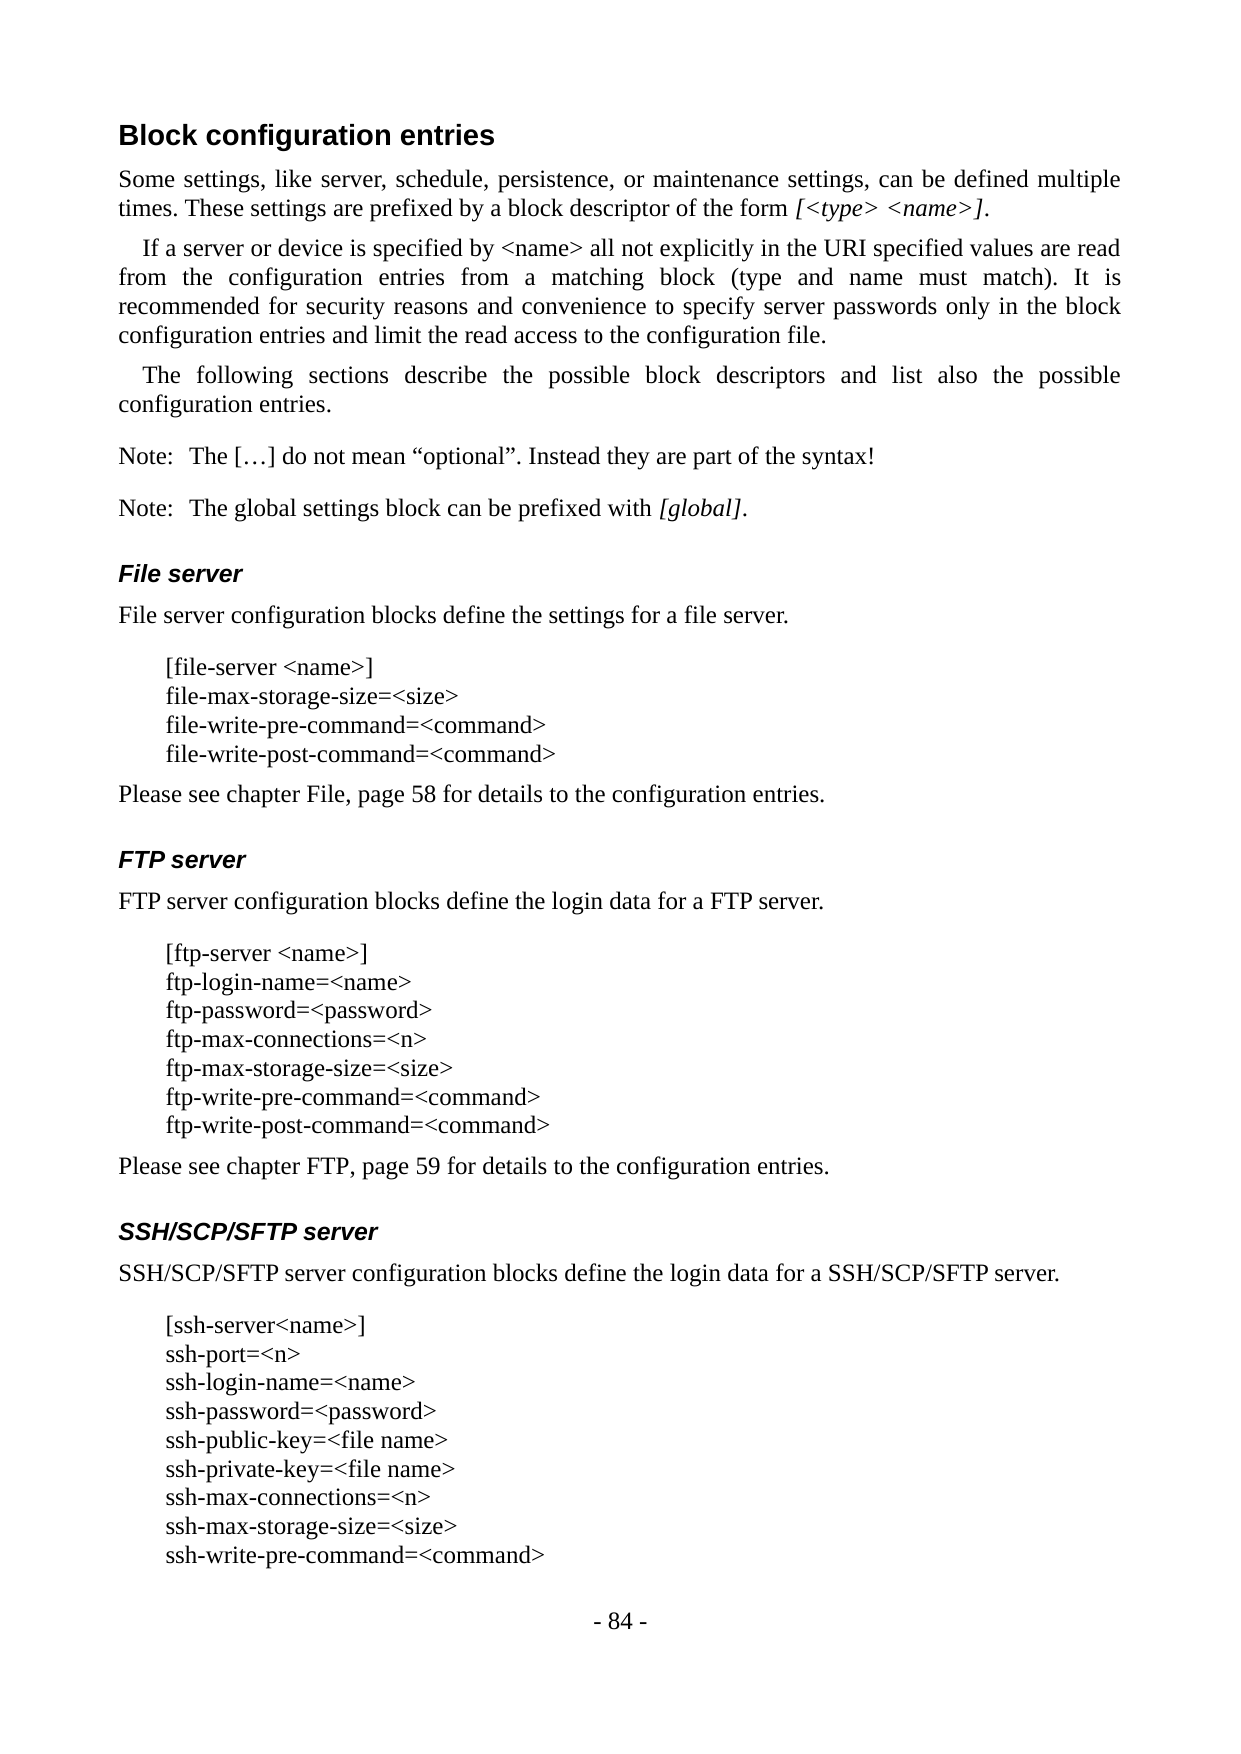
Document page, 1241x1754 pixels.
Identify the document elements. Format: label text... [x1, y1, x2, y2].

text ftp-write-post-command=<command> [165, 1111, 1122, 1139]
text Please see chapter FTP, page 59 for details to the configuration entries. [118, 1151, 1122, 1180]
text ftp-password=<password> [165, 996, 1122, 1024]
text SSH/SCP/SFTP server configuration blocks define the login data for a SSH/SCP/SFTP server. [118, 1258, 1122, 1286]
subtitle Block configuration entries [118, 118, 1122, 152]
text ssh-login-name=<name> [165, 1367, 1122, 1396]
text file-write-pre-command=<command> [165, 710, 1122, 739]
text Some settings, like server, schedule, persistence, or maintenance settings, can be defined multiple times. These settings are prefixed by a block descriptor of the form [<type> <name>]. [118, 164, 1122, 222]
text ssh-max-storage-size=<size> [165, 1511, 1122, 1540]
text Note: The global settings block can be prefixed with [global]. [118, 493, 1122, 522]
text ssh-max-connections=<n> [165, 1482, 1122, 1511]
text Please see chapter File, page 58 for details to the configuration entries. [118, 779, 1122, 808]
text ssh-port=<n> [165, 1339, 1122, 1367]
text The following sections describe the possible block descriptors and list also the possible configuration entries. [118, 360, 1122, 418]
subtitle SSH/SCP/SFTP server [118, 1217, 1122, 1245]
subtitle FTP server [118, 845, 1122, 873]
text ssh-password=<password> [165, 1396, 1122, 1425]
text [ftp-server <name>] [165, 938, 1122, 967]
text File server configuration blocks define the settings for a file server. [118, 600, 1122, 629]
text ftp-login-name=<name> [165, 967, 1122, 996]
text ftp-write-pre-command=<command> [165, 1082, 1122, 1111]
text ssh-write-pre-command=<command> [165, 1540, 1122, 1569]
text file-write-post-command=<command> [165, 739, 1122, 767]
text ftp-max-connections=<n> [165, 1024, 1122, 1053]
text ssh-public-key=<file name> [165, 1425, 1122, 1454]
text If a server or device is specified by <name> all not explicitly in the URI specified values are read from the configuration entries from a matching block (type and name must match). It is recommended for security reasons and convenience to specify server passwords only in the block configuration entries and limit the read access to the configuration file. [118, 233, 1122, 348]
subtitle File server [118, 559, 1122, 588]
text [file-server <name>] [165, 652, 1122, 681]
text Note: The […] do not mean “optional”. Instead they are part of the syntax! [118, 441, 1122, 470]
text file-max-storage-size=<size> [165, 681, 1122, 710]
text [ssh-server<name>] [165, 1310, 1122, 1339]
text ftp-max-storage-size=<size> [165, 1053, 1122, 1082]
text ssh-private-key=<file name> [165, 1454, 1122, 1482]
text FTP server configuration blocks define the login data for a FTP server. [118, 886, 1122, 914]
